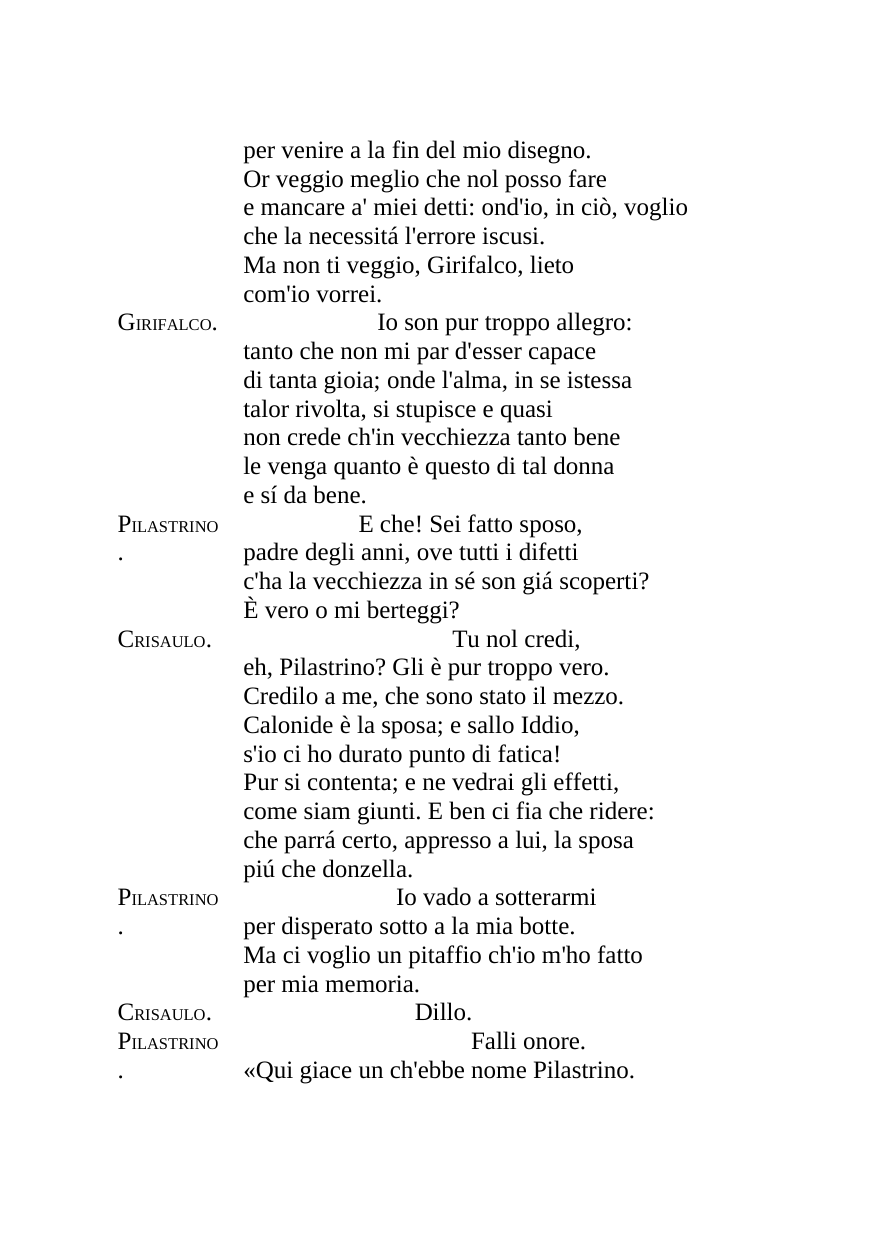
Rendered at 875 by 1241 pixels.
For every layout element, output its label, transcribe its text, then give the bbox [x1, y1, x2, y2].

table_cell per venire a la fin del mio disegno. Or veggio meglio che nol posso fare e mancare a' miei detti: ond'io, in ciò, voglio che la necessitá l'errore iscusi. Ma non ti veggio, Girifalco, lieto com'io vorrei. [232, 135, 768, 307]
table_cell Pilastrino. [106, 509, 232, 624]
table_cell Io vado a sotterarmi per disperato sotto a la mia botte. Ma ci voglio un pitaffio ch'io m'ho fatto per mia memoria. [232, 883, 768, 997]
table_cell Tu nol credi, eh, Pilastrino? Gli è pur troppo vero. Credilo a me, che sono stato il mezzo. Calonide è la sposa; e sallo Iddio, s'io ci ho durato punto di fatica! Pur si contenta; e ne vedrai gli effetti, come siam giunti. E ben ci fia che ridere: che parrá certo, appresso a lui, la sposa piú che donzella. [232, 624, 768, 882]
table_cell [106, 135, 232, 307]
table_cell Crisaulo. [106, 624, 232, 882]
table_cell Pilastrino. [106, 1026, 232, 1084]
table_cell Crisaulo. [106, 998, 232, 1026]
table_cell Girifalco. [106, 308, 232, 509]
table_cell E che! Sei fatto sposo, padre degli anni, ove tutti i difetti c'ha la vecchiezza in sé son giá scoperti? È vero o mi berteggi? [232, 509, 768, 624]
table_cell Falli onore. «Qui giace un ch'ebbe nome Pilastrino. [232, 1026, 768, 1084]
table_cell Io son pur troppo allegro: tanto che non mi par d'esser capace di tanta gioia; onde l'alma, in se istessa talor rivolta, si stupisce e quasi non crede ch'in vecchiezza tanto bene le venga quanto è questo di tal donna e sí da bene. [232, 308, 768, 509]
table_cell Dillo. [232, 998, 768, 1026]
table_cell Pilastrino. [106, 883, 232, 997]
